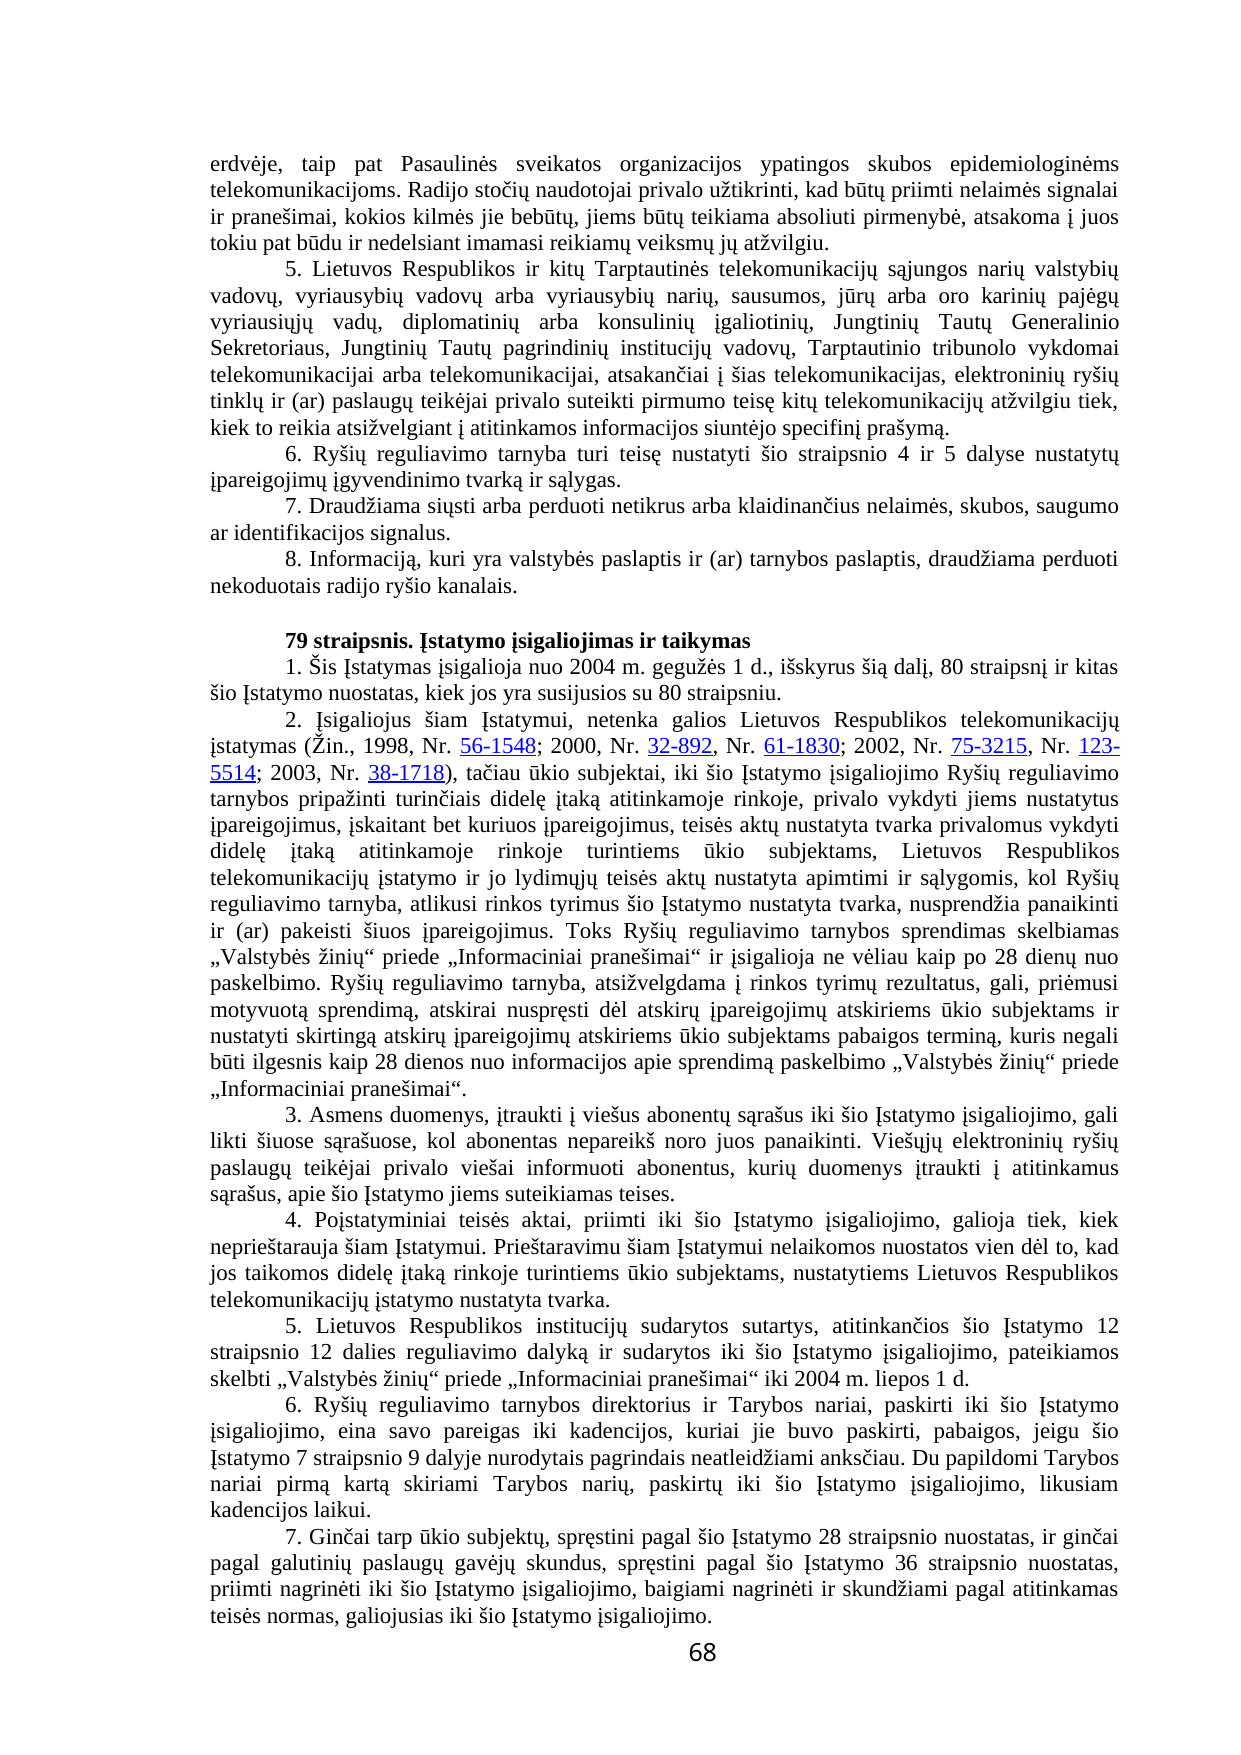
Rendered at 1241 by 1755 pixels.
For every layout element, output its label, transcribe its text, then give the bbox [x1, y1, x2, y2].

text 3. Asmens duomenys, įtraukti į viešus abonentų sąrašus iki šio Įstatymo įsigaliojimo, gali likti šiuose sąrašuose, kol abonentas nepareikš noro juos panaikinti. Viešųjų elektroninių ryšių paslaugų teikėjai privalo viešai informuoti abonentus, kurių duomenys įtraukti į atitinkamus sąrašus, apie šio Įstatymo jiems suteikiamas teises. [210, 1101, 1120, 1207]
text 5. Lietuvos Respublikos institucijų sudarytos sutartys, atitinkančios šio Įstatymo 12 straipsnio 12 dalies reguliavimo dalyką ir sudarytos iki šio Įstatymo įsigaliojimo, pateikiamos skelbti „Valstybės žinių“ priede „Informaciniai pranešimai“ iki 2004 m. liepos 1 d. [210, 1312, 1120, 1391]
text 6. Ryšių reguliavimo tarnyba turi teisę nustatyti šio straipsnio 4 ir 5 dalyse nustatytų įpareigojimų įgyvendinimo tvarką ir sąlygas. [210, 440, 1120, 493]
text 7. Draudžiama siųsti arba perduoti netikrus arba klaidinančius nelaimės, skubos, saugumo ar identifikacijos signalus. [210, 493, 1120, 545]
text 7. Ginčai tarp ūkio subjektų, spręstini pagal šio Įstatymo 28 straipsnio nuostatas, ir ginčai pagal galutinių paslaugų gavėjų skundus, spręstini pagal šio Įstatymo 36 straipsnio nuostatas, priimti nagrinėti iki šio Įstatymo įsigaliojimo, baigiami nagrinėti ir skundžiami pagal atitinkamas teisės normas, galiojusias iki šio Įstatymo įsigaliojimo. [210, 1523, 1120, 1628]
text 79 straipsnis. Įstatymo įsigaliojimas ir taikymas [210, 627, 1120, 653]
text 5. Lietuvos Respublikos ir kitų Tarptautinės telekomunikacijų sąjungos narių valstybių vadovų, vyriausybių vadovų arba vyriausybių narių, sausumos, jūrų arba oro karinių pajėgų vyriausiųjų vadų, diplomatinių arba konsulinių įgaliotinių, Jungtinių Tautų Generalinio Sekretoriaus, Jungtinių Tautų pagrindinių institucijų vadovų, Tarptautinio tribunolo vykdomai telekomunikacijai arba telekomunikacijai, atsakančiai į šias telekomunikacijas, elektroninių ryšių tinklų ir (ar) paslaugų teikėjai privalo suteikti pirmumo teisę kitų telekomunikacijų atžvilgiu tiek, kiek to reikia atsižvelgiant į atitinkamos informacijos siuntėjo specifinį prašymą. [210, 255, 1120, 440]
text 6. Ryšių reguliavimo tarnybos direktorius ir Tarybos nariai, paskirti iki šio Įstatymo įsigaliojimo, eina savo pareigas iki kadencijos, kuriai jie buvo paskirti, pabaigos, jeigu šio Įstatymo 7 straipsnio 9 dalyje nurodytais pagrindais neatleidžiami anksčiau. Du papildomi Tarybos nariai pirmą kartą skiriami Tarybos narių, paskirtų iki šio Įstatymo įsigaliojimo, likusiam kadencijos laikui. [210, 1391, 1120, 1523]
text 8. Informaciją, kuri yra valstybės paslaptis ir (ar) tarnybos paslaptis, draudžiama perduoti nekoduotais radijo ryšio kanalais. [210, 545, 1120, 598]
text 4. Poįstatyminiai teisės aktai, priimti iki šio Įstatymo įsigaliojimo, galioja tiek, kiek neprieštarauja šiam Įstatymui. Prieštaravimu šiam Įstatymui nelaikomos nuostatos vien dėl to, kad jos taikomos didelę įtaką rinkoje turintiems ūkio subjektams, nustatytiems Lietuvos Respublikos telekomunikacijų įstatymo nustatyta tvarka. [210, 1207, 1120, 1312]
text 2. Įsigaliojus šiam Įstatymui, netenka galios Lietuvos Respublikos telekomunikacijų įstatymas (Žin., 1998, Nr. 56-1548; 2000, Nr. 32-892, Nr. 61-1830; 2002, Nr. 75-3215, Nr. 123-5514; 2003, Nr. 38-1718), tačiau ūkio subjektai, iki šio Įstatymo įsigaliojimo Ryšių reguliavimo tarnybos pripažinti turinčiais didelę įtaką atitinkamoje rinkoje, privalo vykdyti jiems nustatytus įpareigojimus, įskaitant bet kuriuos įpareigojimus, teisės aktų nustatyta tvarka privalomus vykdyti didelę įtaką atitinkamoje rinkoje turintiems ūkio subjektams, Lietuvos Respublikos telekomunikacijų įstatymo ir jo lydimųjų teisės aktų nustatyta apimtimi ir sąlygomis, kol Ryšių reguliavimo tarnyba, atlikusi rinkos tyrimus šio Įstatymo nustatyta tvarka, nusprendžia panaikinti ir (ar) pakeisti šiuos įpareigojimus. Toks Ryšių reguliavimo tarnybos sprendimas skelbiamas „Valstybės žinių“ priede „Informaciniai pranešimai“ ir įsigalioja ne vėliau kaip po 28 dienų nuo paskelbimo. Ryšių reguliavimo tarnyba, atsižvelgdama į rinkos tyrimų rezultatus, gali, priėmusi motyvuotą sprendimą, atskirai nuspręsti dėl atskirų įpareigojimų atskiriems ūkio subjektams ir nustatyti skirtingą atskirų įpareigojimų atskiriems ūkio subjektams pabaigos terminą, kuris negali būti ilgesnis kaip 28 dienos nuo informacijos apie sprendimą paskelbimo „Valstybės žinių“ priede „Informaciniai pranešimai“. [210, 706, 1120, 1101]
text 1. Šis Įstatymas įsigalioja nuo 2004 m. gegužės 1 d., išskyrus šią dalį, 80 straipsnį ir kitas šio Įstatymo nuostatas, kiek jos yra susijusios su 80 straipsniu. [210, 653, 1120, 706]
text erdvėje, taip pat Pasaulinės sveikatos organizacijos ypatingos skubos epidemiologinėms telekomunikacijoms. Radijo stočių naudotojai privalo užtikrinti, kad būtų priimti nelaimės signalai ir pranešimai, kokios kilmės jie bebūtų, jiems būtų teikiama absoliuti pirmenybė, atsakoma į juos tokiu pat būdu ir nedelsiant imamasi reikiamų veiksmų jų atžvilgiu. [210, 150, 1120, 255]
